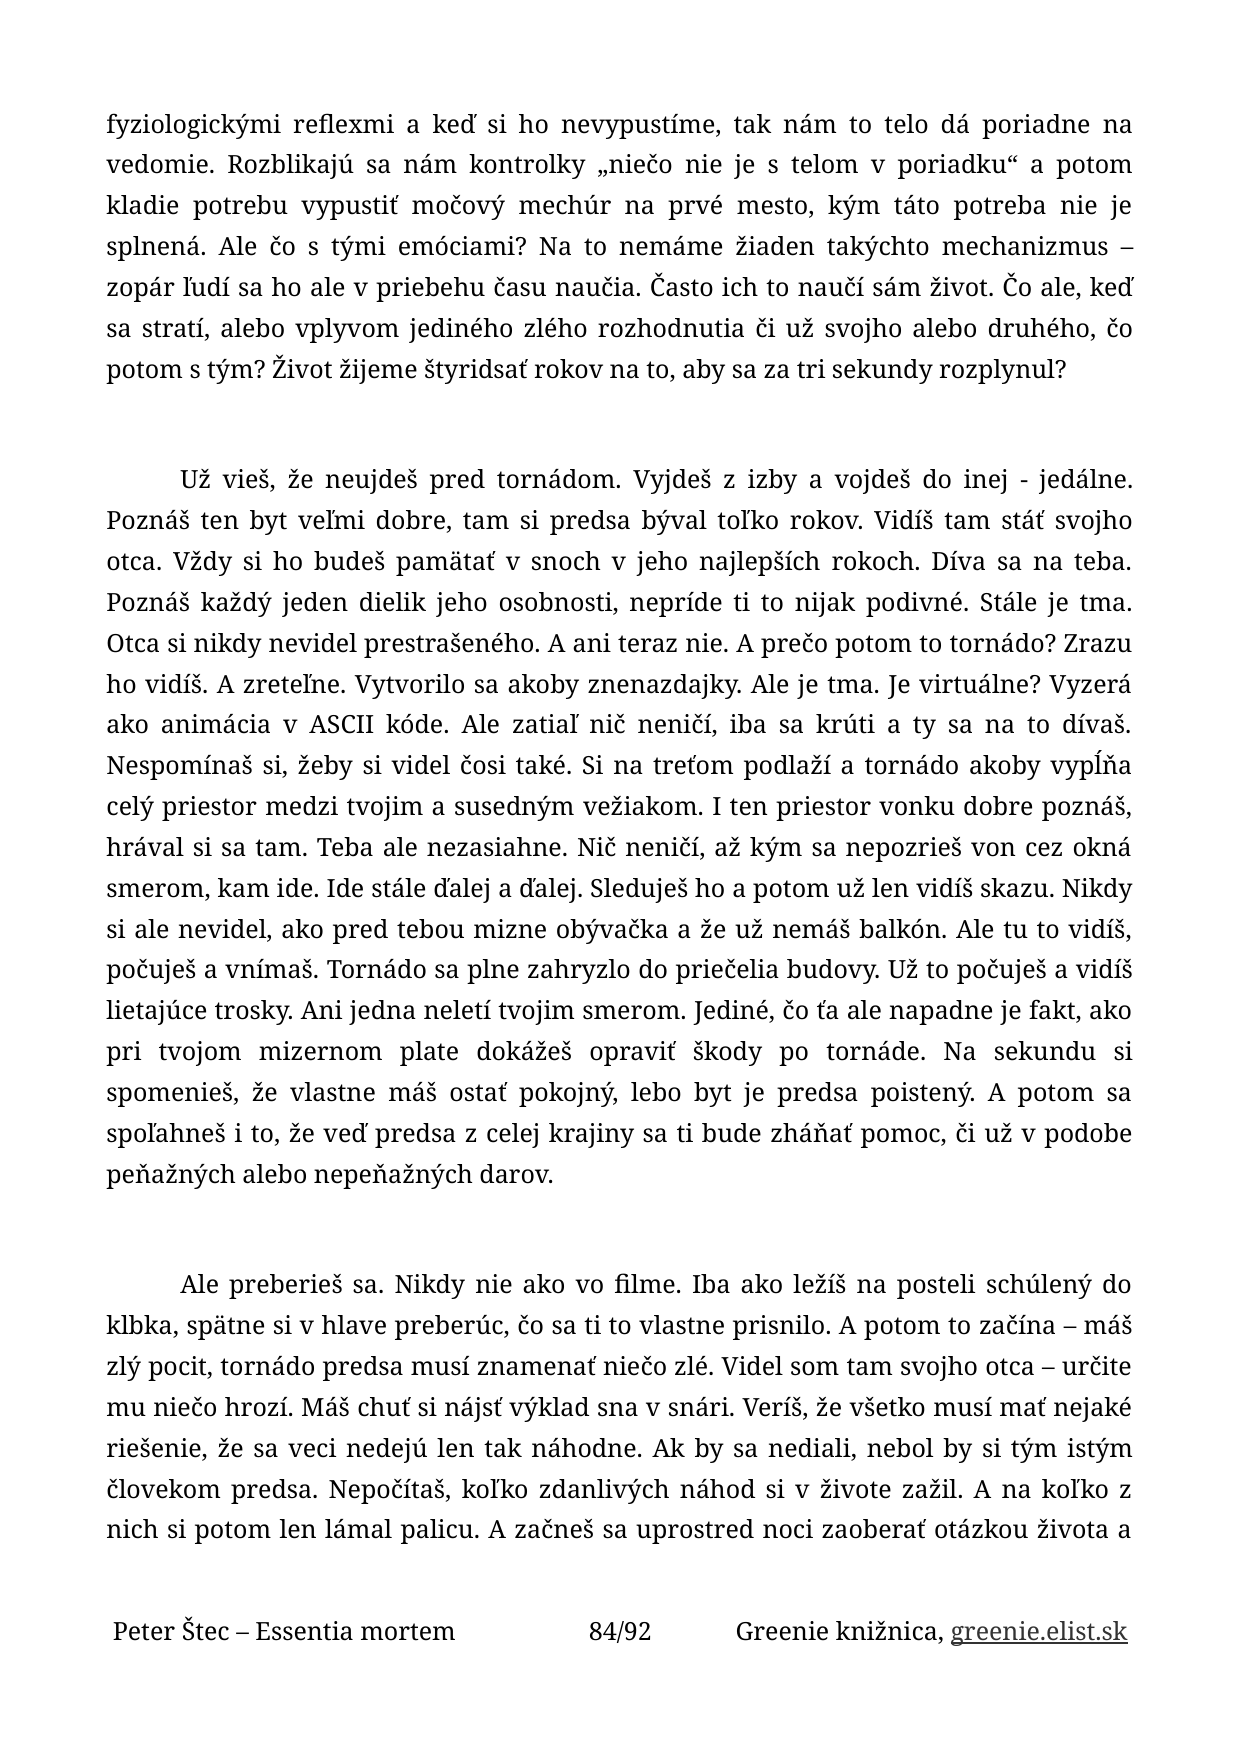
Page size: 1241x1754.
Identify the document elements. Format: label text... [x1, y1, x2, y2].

text Ale preberieš sa. Nikdy nie ako vo filme. Iba ako ležíš na posteli schúlený do klbka, spätne si v hlave preberúc, čo sa ti to vlastne prisnilo. A potom to začína – máš zlý pocit, tornádo predsa musí znamenať niečo zlé. Videl som tam svojho otca – určite mu niečo hrozí. Máš chuť si nájsť výklad sna v snári. Veríš, že všetko musí mať nejaké riešenie, že sa veci nedejú len tak náhodne. Ak by sa nediali, nebol by si tým istým človekom predsa. Nepočítaš, koľko zdanlivých náhod si v živote zažil. A na koľko z nich si potom len lámal palicu. A začneš sa uprostred noci zaoberať otázkou života a [106, 1267, 1134, 1546]
text fyziologickými reflexmi a keď si ho nevypustíme, tak nám to telo dá poriadne na vedomie. Rozblikajú sa nám kontrolky „niečo nie je s telom v poriadku“ a potom kladie potrebu vypustiť močový mechúr na prvé mesto, kým táto potreba nie je splnená. Ale čo s tými emóciami? Na to nemáme žiaden takýchto mechanizmus – zopár ľudí sa ho ale v priebehu času naučia. Často ich to naučí sám život. Čo ale, keď sa stratí, alebo vplyvom jediného zlého rozhodnutia či už svojho alebo druhého, čo potom s tým? Život žijeme štyridsať rokov na to, aby sa za tri sekundy rozplynul? [106, 106, 1134, 385]
text Už vieš, že neujdeš pred tornádom. Vyjdeš z izby a vojdeš do inej - jedálne. Poznáš ten byt veľmi dobre, tam si predsa býval toľko rokov. Vidíš tam stáť svojho otca. Vždy si ho budeš pamätať v snoch v jeho najlepších rokoch. Díva sa na teba. Poznáš každý jeden dielik jeho osobnosti, nepríde ti to nijak podivné. Stále je tma. Otca si nikdy nevidel prestrašeného. A ani teraz nie. A prečo potom to tornádo? Zrazu ho vidíš. A zreteľne. Vytvorilo sa akoby znenazdajky. Ale je tma. Je virtuálne? Vyzerá ako animácia v ASCII kóde. Ale zatiaľ nič neničí, iba sa krúti a ty sa na to dívaš. Nespomínaš si, žeby si videl čosi také. Si na treťom podlaží a tornádo akoby vypĺňa celý priestor medzi tvojim a susedným vežiakom. I ten priestor vonku dobre poznáš, hrával si sa tam. Teba ale nezasiahne. Nič neničí, až kým sa nepozrieš von cez okná smerom, kam ide. Ide stále ďalej a ďalej. Sleduješ ho a potom už len vidíš skazu. Nikdy si ale nevidel, ako pred tebou mizne obývačka a že už nemáš balkón. Ale tu to vidíš, počuješ a vnímaš. Tornádo sa plne zahryzlo do priečelia budovy. Už to počuješ a vidíš lietajúce trosky. Ani jedna neletí tvojim smerom. Jediné, čo ťa ale napadne je fakt, ako pri tvojom mizernom plate dokážeš opraviť škody po tornáde. Na sekundu si spomenieš, že vlastne máš ostať pokojný, lebo byt je predsa poistený. A potom sa spoľahneš i to, že veď predsa z celej krajiny sa ti bude zháňať pomoc, či už v podobe peňažných alebo nepeňažných darov. [106, 462, 1134, 1190]
